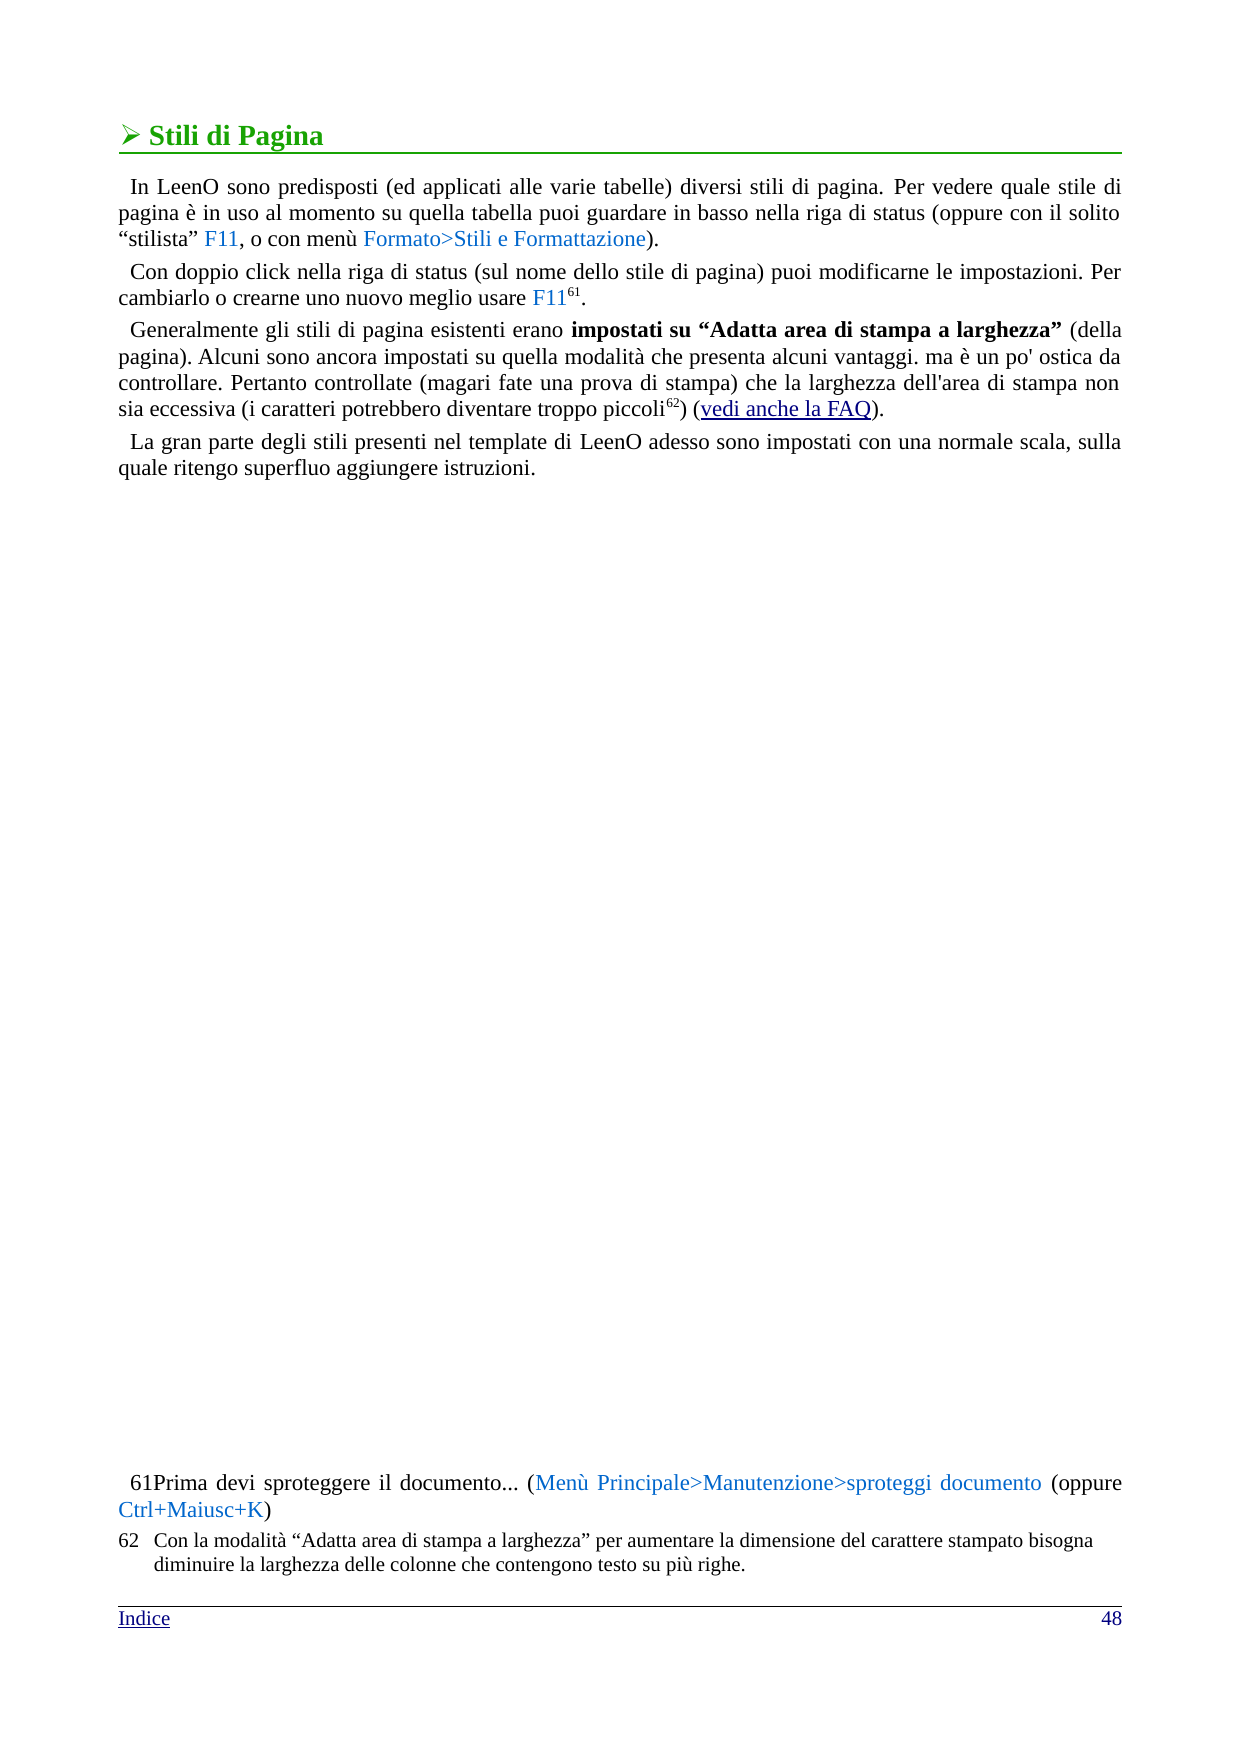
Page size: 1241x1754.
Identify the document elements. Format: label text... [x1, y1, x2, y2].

text Generalmente gli stili di pagina esistenti erano impostati su “Adatta area di stampa a larghezza” (della pagina). Alcuni sono ancora impostati su quella modalità che presenta alcuni vantaggi. ma è un po' ostica da controllare. Pertanto controllate (magari fate una prova di stampa) che la larghezza dell'area di stampa non sia eccessiva (i caratteri potrebbero diventare troppo piccoli) (vedi anche la FAQ). [118, 316, 1122, 422]
text Prima devi sproteggere il documento... (Menù Principale>Manutenzione>sproteggi documento (oppure Ctrl+Maiusc+K) [118, 1469, 1122, 1522]
text La gran parte degli stili presenti nel template di LeenO adesso sono impostati con una normale scala, sulla quale ritengo superfluo aggiungere istruzioni. [118, 428, 1122, 480]
subtitle Stili di Pagina [119, 118, 1122, 152]
text Con la modalità “Adatta area di stampa a larghezza” per aumentare la dimensione del carattere stampato bisogna diminuire la larghezza delle colonne che contengono testo su più righe. [118, 1528, 1122, 1576]
text Con doppio click nella riga di status (sul nome dello stile di pagina) puoi modificarne le impostazioni. Per cambiarlo o crearne uno nuovo meglio usare F11. [118, 258, 1122, 310]
text In LeenO sono predisposti (ed applicati alle varie tabelle) diversi stili di pagina. Per vedere quale stile di pagina è in uso al momento su quella tabella puoi guardare in basso nella riga di status (oppure con il solito “stilista” F11, o con menù Formato>Stili e Formattazione). [118, 173, 1122, 252]
